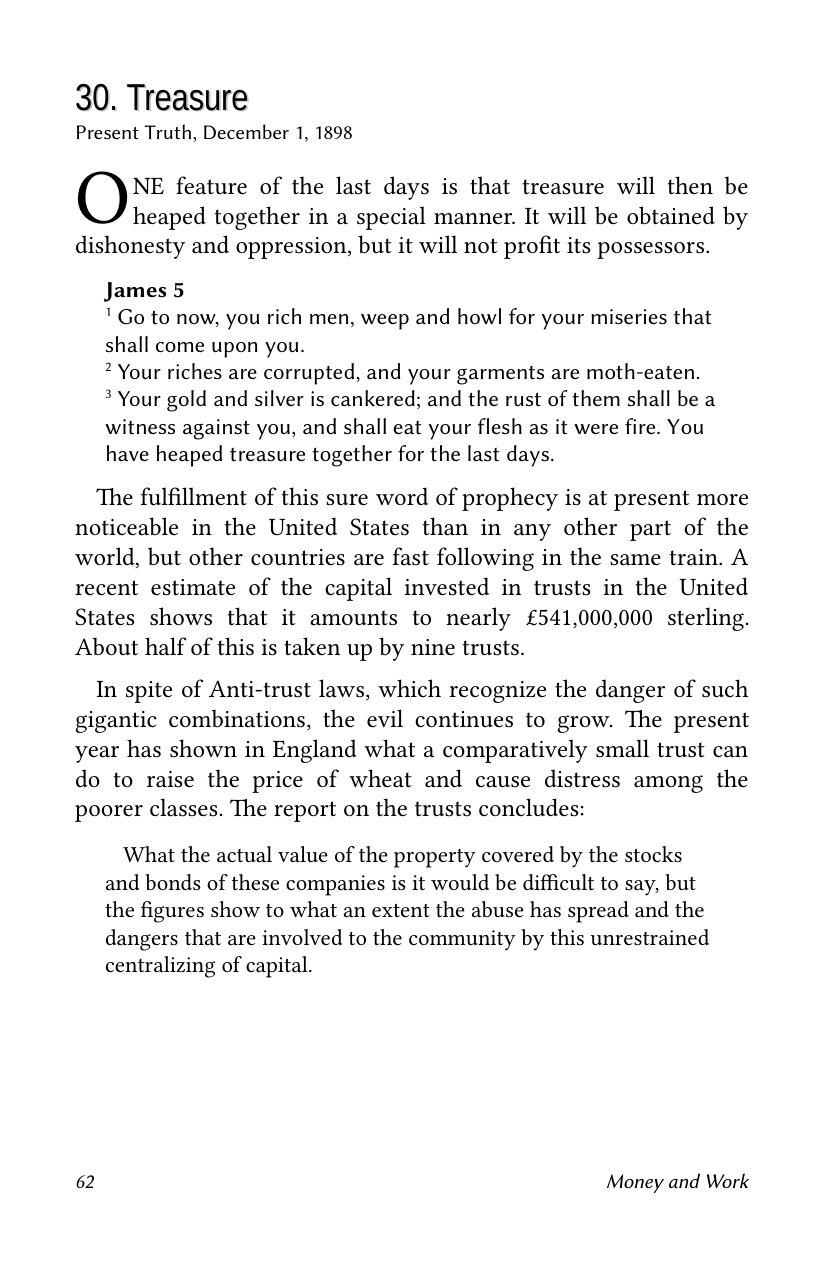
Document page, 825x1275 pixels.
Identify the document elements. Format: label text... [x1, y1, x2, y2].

text 1 Go to now, you rich men, weep and howl for your miseries that shall come upon you. [105, 304, 720, 358]
text In spite of Anti-trust laws, which recognize the danger of such gigantic combinations, the evil continues to grow. The present year has shown in England what a comparatively small trust can do to raise the price of wheat and cause distress among the poorer classes. The report on the trusts concludes: [75, 675, 750, 823]
text The fulfillment of this sure word of prophecy is at present more noticeable in the United States than in any other part of the world, but other countries are fast following in the same train. A recent estimate of the capital invested in trusts in the United States shows that it amounts to nearly £541,000,000 sterling. About half of this is taken up by nine trusts. [75, 483, 750, 661]
text ONE feature of the last days is that treasure will then be heaped together in a special manner. It will be obtained by dishonesty and oppression, but it will not profit its possessors. [75, 172, 750, 260]
text Present Truth, December 1, 1898 [75, 121, 750, 145]
text 3 Your gold and silver is cankered; and the rust of them shall be a witness against you, and shall eat your flesh as it were fire. You have heaped treasure together for the last days. [105, 386, 720, 467]
title Treasure [75, 75, 750, 118]
text 2 Your riches are corrupted, and your garments are moth-eaten. [105, 359, 720, 385]
text James 5 [105, 276, 750, 303]
text What the actual value of the property covered by the stocks and bonds of these companies is it would be difficult to say, but the figures show to what an extent the abuse has spread and the dangers that are involved to the community by this unrestrained centralizing of capital. [105, 842, 720, 978]
